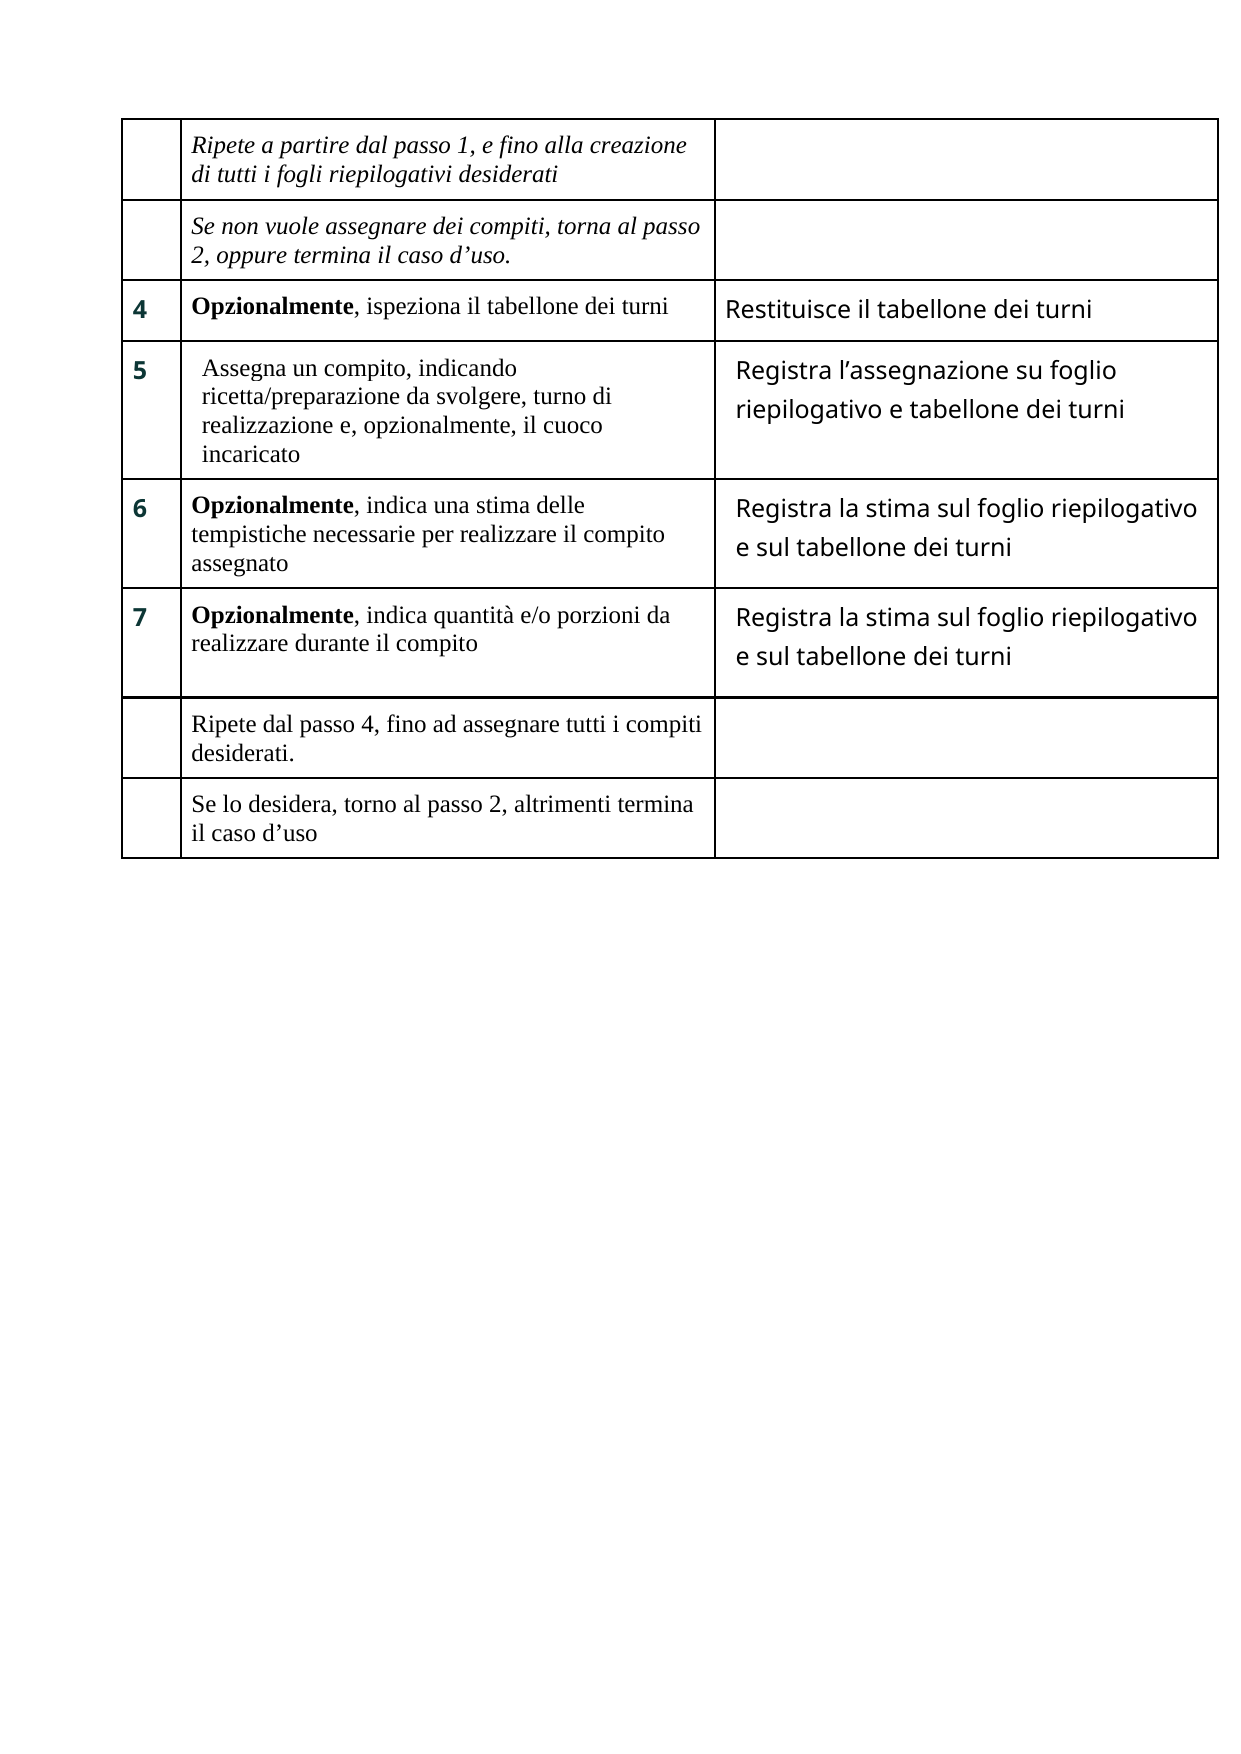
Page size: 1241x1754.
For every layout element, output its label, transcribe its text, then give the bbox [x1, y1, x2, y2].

table_cell [123, 699, 180, 777]
table_cell Se lo desidera, torno al passo 2, altrimenti termina il caso d’uso [182, 779, 714, 857]
table_cell Registra la stima sul foglio riepilogativo e sul tabellone dei turni [716, 589, 1217, 696]
table_cell 6 [123, 480, 180, 587]
table_cell Opzionalmente, ispeziona il tabellone dei turni [182, 281, 714, 340]
table_cell [716, 120, 1217, 198]
table_cell Registra l’assegnazione su foglio riepilogativo e tabellone dei turni [716, 342, 1217, 478]
table_cell Ripete dal passo 4, fino ad assegnare tutti i compiti desiderati. [182, 699, 714, 777]
table_cell [716, 699, 1217, 777]
table_cell [123, 120, 180, 198]
table_cell Assegna un compito, indicando ricetta/preparazione da svolgere, turno di realizzazione e, opzionalmente, il cuoco incaricato [182, 342, 714, 478]
table_cell [123, 201, 180, 279]
table_cell [716, 779, 1217, 857]
table_cell [716, 201, 1217, 279]
table_cell 7 [123, 589, 180, 696]
table_cell Se non vuole assegnare dei compiti, torna al passo 2, oppure termina il caso d’uso. [182, 201, 714, 279]
table_cell Opzionalmente, indica quantità e/o porzioni da realizzare durante il compito [182, 589, 714, 696]
table_cell Restituisce il tabellone dei turni [716, 281, 1217, 340]
table_cell Opzionalmente, indica una stima delle tempistiche necessarie per realizzare il compito assegnato [182, 480, 714, 587]
table_cell [123, 779, 180, 857]
table_cell 5 [123, 342, 180, 478]
table_cell 4 [123, 281, 180, 340]
table_cell Ripete a partire dal passo 1, e fino alla creazione di tutti i fogli riepilogativi desiderati [182, 120, 714, 198]
table_cell Registra la stima sul foglio riepilogativo e sul tabellone dei turni [716, 480, 1217, 587]
